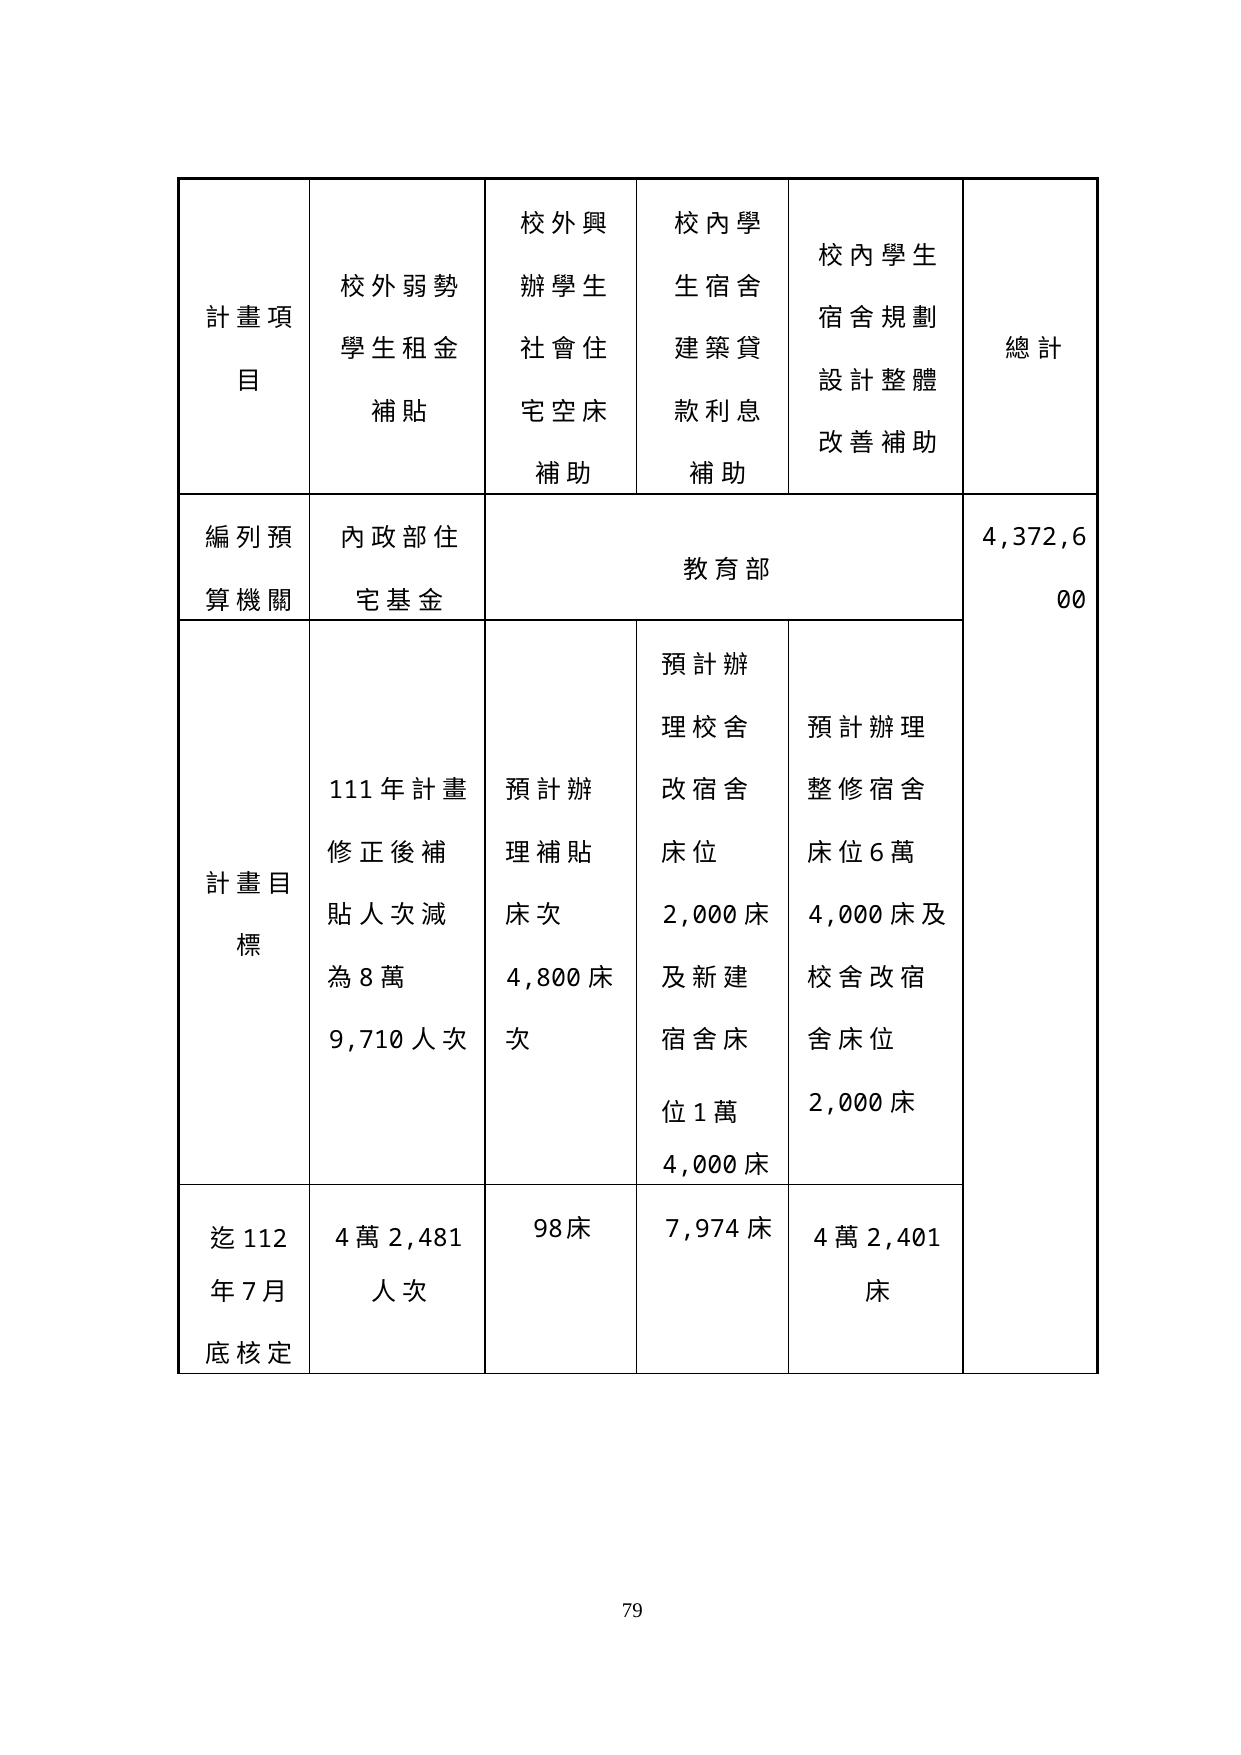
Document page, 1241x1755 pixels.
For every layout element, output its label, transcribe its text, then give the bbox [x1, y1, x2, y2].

table_cell 4萬2,481 人次 [310, 1185, 484, 1372]
table_cell 7,974床 [637, 1185, 788, 1372]
table_cell 預計辦理整修宿舍床位6萬4,000床及校舍改宿舍床位2,000床 [789, 621, 962, 1183]
table_cell 111年計畫修正後補貼人次減為8萬9,710人次 [310, 621, 484, 1183]
table_cell 迄112年7月底核定 [180, 1185, 309, 1372]
table_header 總計 [964, 180, 1096, 493]
table_header 校外弱勢學生租金補貼 [310, 180, 484, 493]
table_header 校內學生宿舍規劃設計整體改善補助 [789, 180, 962, 493]
table_cell 預計辦理補貼床次4,800床次 [486, 621, 636, 1183]
table_header 校外興辦學生社會住宅空床補助 [486, 180, 636, 493]
table_cell 預計辦理校舍改宿舍床位2,000床及新建宿舍床位1萬4,000床 [637, 621, 788, 1183]
table_cell 計畫目標 [180, 621, 309, 1183]
table_cell 內政部住宅基金 [310, 495, 484, 619]
table_cell 編列預算機關 [180, 495, 309, 619]
table_cell 4,372,600 [964, 495, 1096, 1372]
table_cell 教育部 [486, 495, 962, 619]
table_header 計畫項目 [180, 180, 309, 493]
table_header 校內學生宿舍建築貸款利息補助 [637, 180, 788, 493]
table_cell 98床 [486, 1185, 636, 1372]
table_cell 4萬2,401床 [789, 1185, 962, 1372]
